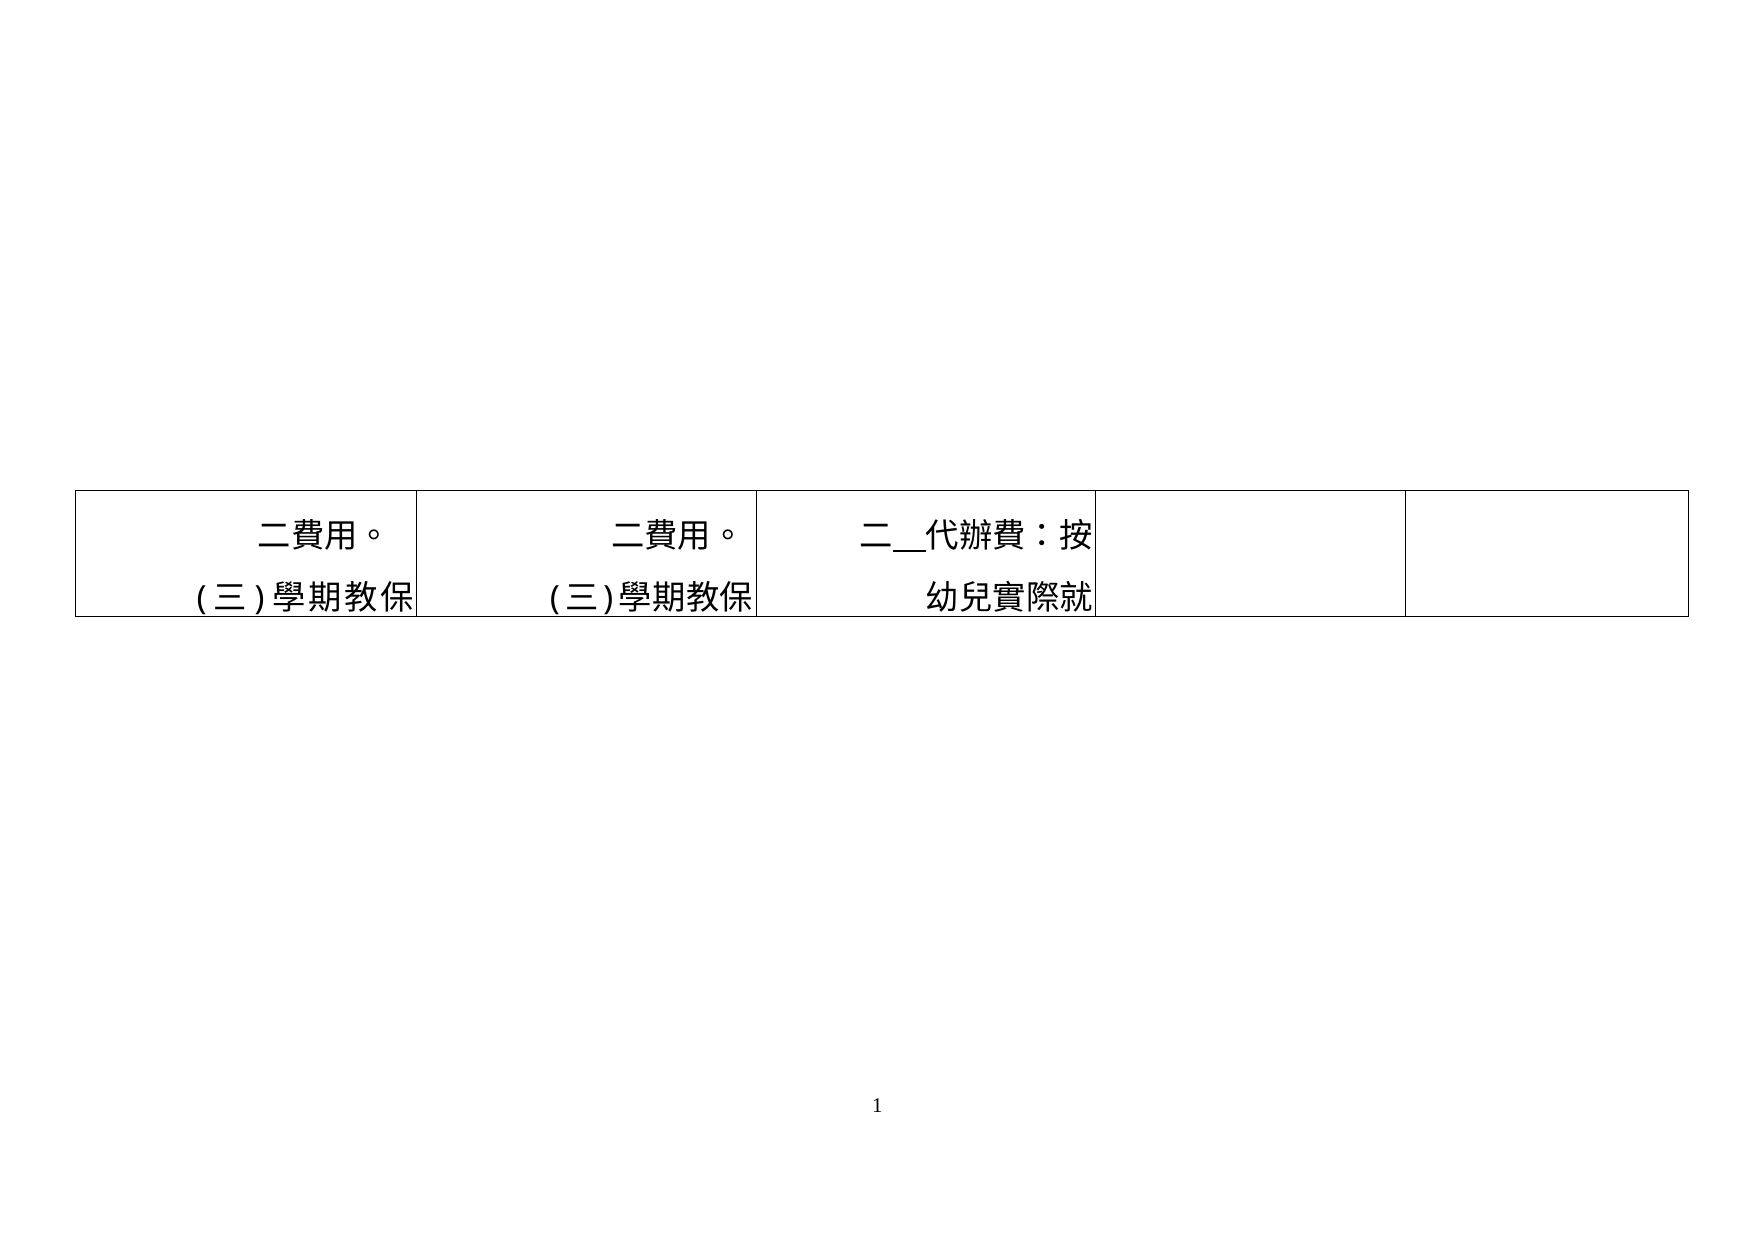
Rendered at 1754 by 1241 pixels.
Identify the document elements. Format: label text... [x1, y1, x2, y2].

table_cell 二費用。 (三)學期教保 [76, 491, 416, 616]
table_cell [1406, 491, 1688, 616]
table_cell 二 代辦費：按幼兒實際就 [757, 491, 1095, 616]
table_cell [1096, 491, 1405, 616]
table_cell 二費用。 (三)學期教保 [417, 491, 756, 616]
